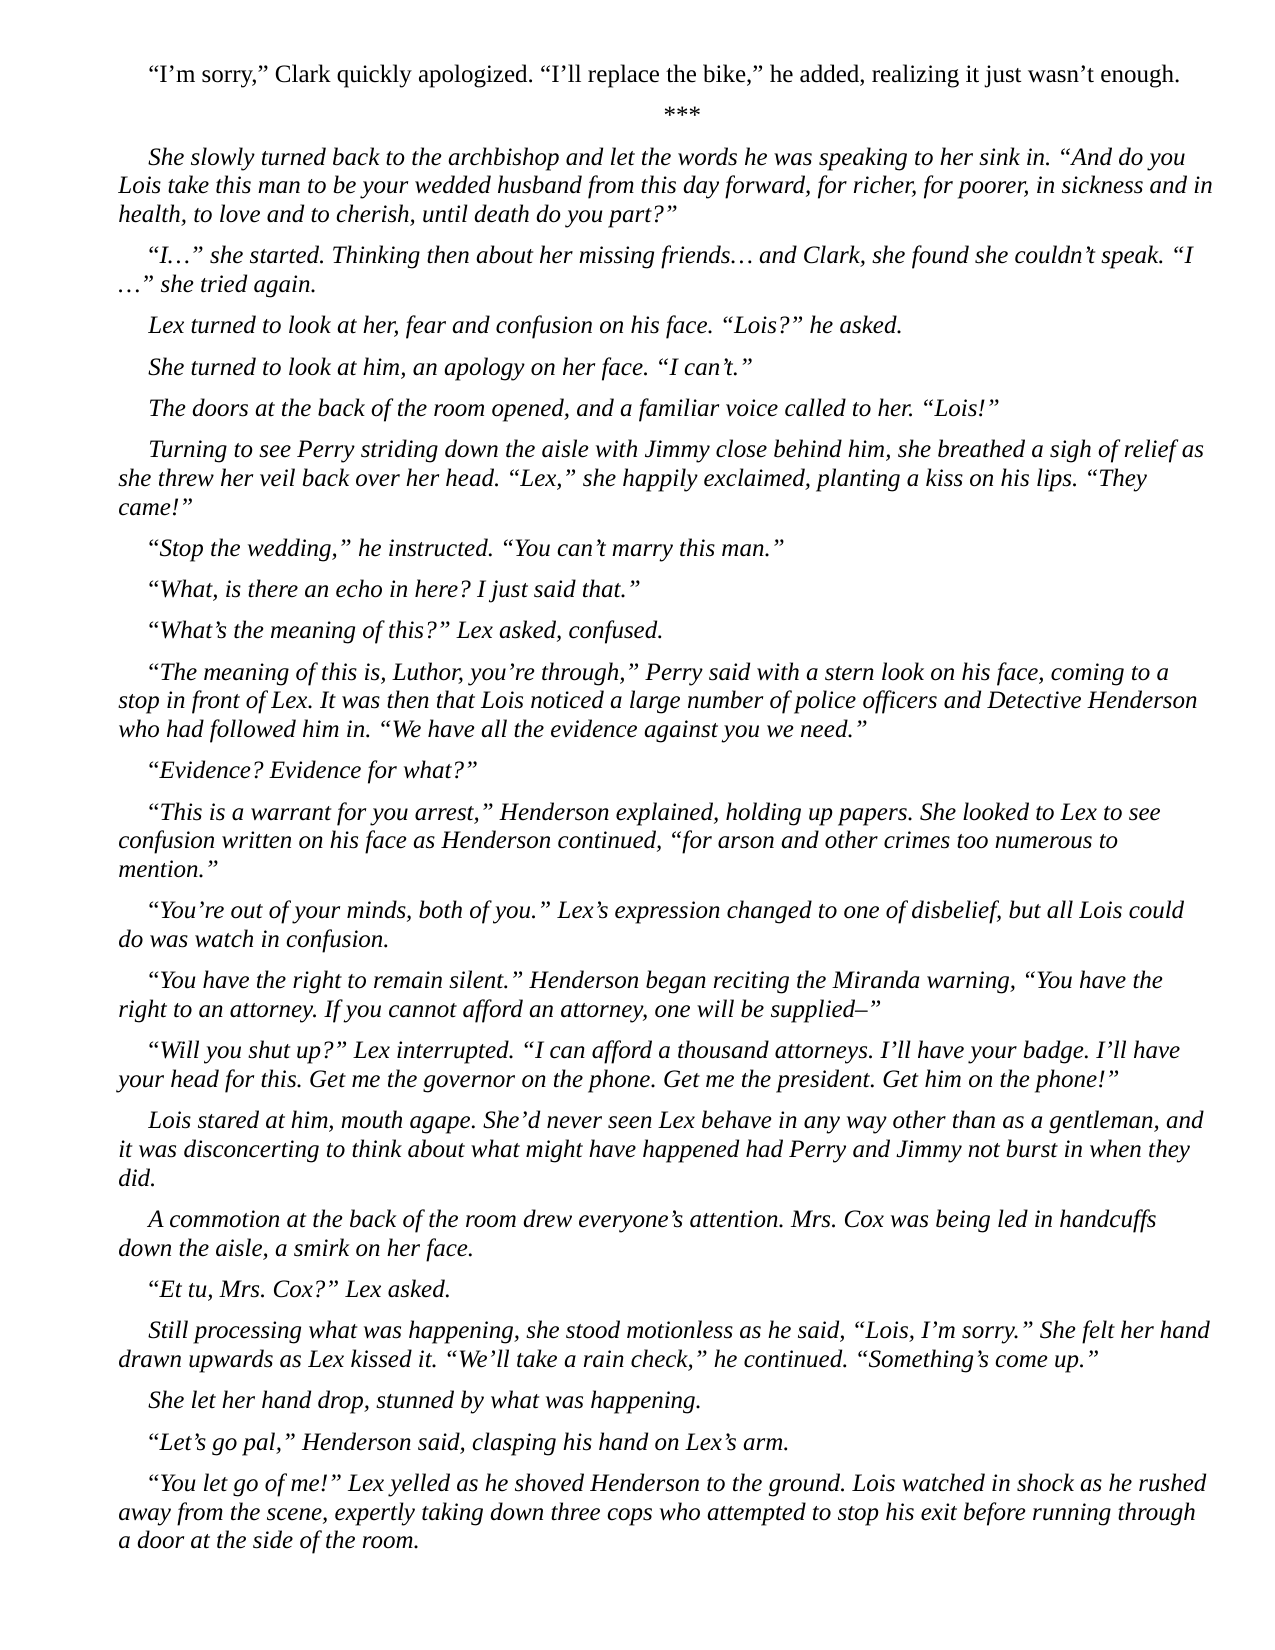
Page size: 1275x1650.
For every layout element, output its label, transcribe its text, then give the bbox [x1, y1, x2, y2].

text “I…” she started. Thinking then about her missing friends… and Clark, she found she couldn’t speak. “I …” she tried again. [118, 240, 1216, 298]
text Turning to see Perry striding down the aisle with Jimmy close behind him, she breathed a sigh of relief as she threw her veil back over her head. “Lex,” she happily exclaimed, planting a kiss on his lips. “They came!” [118, 434, 1216, 520]
text “What’s the meaning of this?” Lex asked, confused. [118, 615, 1216, 644]
text “Evidence? Evidence for what?” [118, 755, 1216, 784]
text A commotion at the back of the room drew everyone’s attention. Mrs. Cox was being led in handcuffs down the aisle, a smirk on her face. [118, 1204, 1216, 1262]
text “This is a warrant for you arrest,” Henderson explained, holding up papers. She looked to Lex to see confusion written on his face as Henderson continued, “for arson and other crimes too numerous to mention.” [118, 797, 1216, 883]
text “Et tu, Mrs. Cox?” Lex asked. [118, 1274, 1216, 1303]
text Still processing what was happening, she stood motionless as he said, “Lois, I’m sorry.” She felt her hand drawn upwards as Lex kissed it. “We’ll take a rain check,” he continued. “Something’s come up.” [118, 1315, 1216, 1373]
text She turned to look at him, an apology on her face. “I can’t.” [118, 352, 1216, 380]
text Lex turned to look at her, fear and confusion on his face. “Lois?” he asked. [118, 310, 1216, 339]
text She slowly turned back to the archbishop and let the words he was speaking to her sink in. “And do you Lois take this man to be your wedded husband from this day forward, for richer, for poorer, in sickness and in health, to love and to cherish, until death do you part?” [118, 142, 1216, 228]
text “Will you shut up?” Lex interrupted. “I can afford a thousand attorneys. I’ll have your badge. I’ll have your head for this. Get me the governor on the phone. Get me the president. Get him on the phone!” [118, 1035, 1216, 1093]
text The doors at the back of the room opened, and a familiar voice called to her. “Lois!” [118, 393, 1216, 422]
text “You let go of me!” Lex yelled as he shoved Henderson to the ground. Lois watched in shock as he rushed away from the scene, expertly taking down three cops who attempted to stop his exit before running through a door at the side of the room. [118, 1468, 1216, 1554]
text *** [118, 100, 1216, 129]
text “I’m sorry,” Clark quickly apologized. “I’ll replace the bike,” he added, realizing it just wasn’t enough. [118, 59, 1216, 88]
text “What, is there an echo in here? I just said that.” [118, 574, 1216, 603]
text “The meaning of this is, Luthor, you’re through,” Perry said with a stern look on his face, coming to a stop in front of Lex. It was then that Lois noticed a large number of police officers and Detective Henderson who had followed him in. “We have all the evidence against you we need.” [118, 657, 1216, 743]
text Lois stared at him, mouth agape. She’d never seen Lex behave in any way other than as a gentleman, and it was disconcerting to think about what might have happened had Perry and Jimmy not burst in when they did. [118, 1105, 1216, 1192]
text She let her hand drop, stunned by what was happening. [118, 1385, 1216, 1414]
text “Let’s go pal,” Henderson said, clasping his hand on Lex’s arm. [118, 1427, 1216, 1455]
text “You have the right to remain silent.” Henderson began reciting the Miranda warning, “You have the right to an attorney. If you cannot afford an attorney, one will be supplied–” [118, 965, 1216, 1023]
text “Stop the wedding,” he instructed. “You can’t marry this man.” [118, 533, 1216, 562]
text “You’re out of your minds, both of you.” Lex’s expression changed to one of disbelief, but all Lois could do was watch in confusion. [118, 895, 1216, 953]
